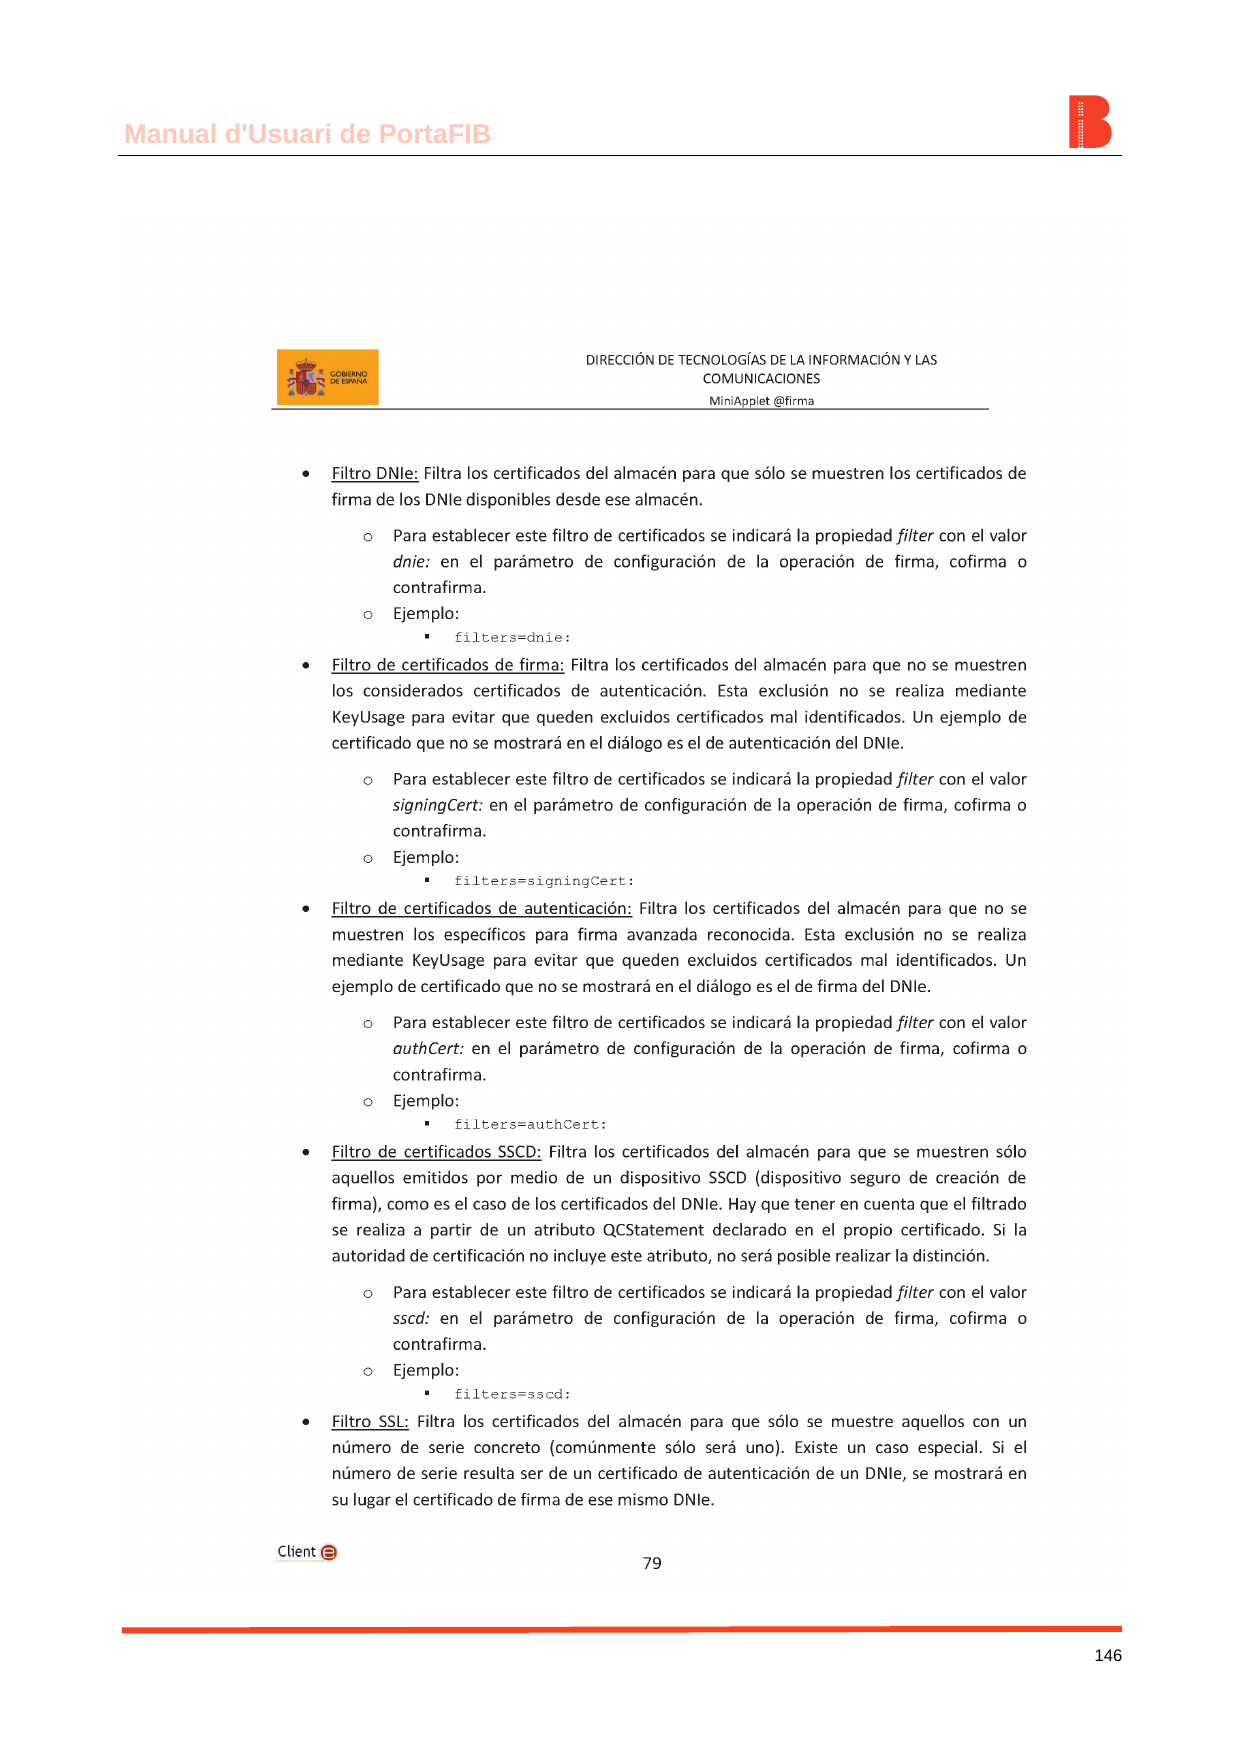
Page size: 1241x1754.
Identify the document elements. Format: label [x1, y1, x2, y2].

picture [1063, 94, 1117, 150]
